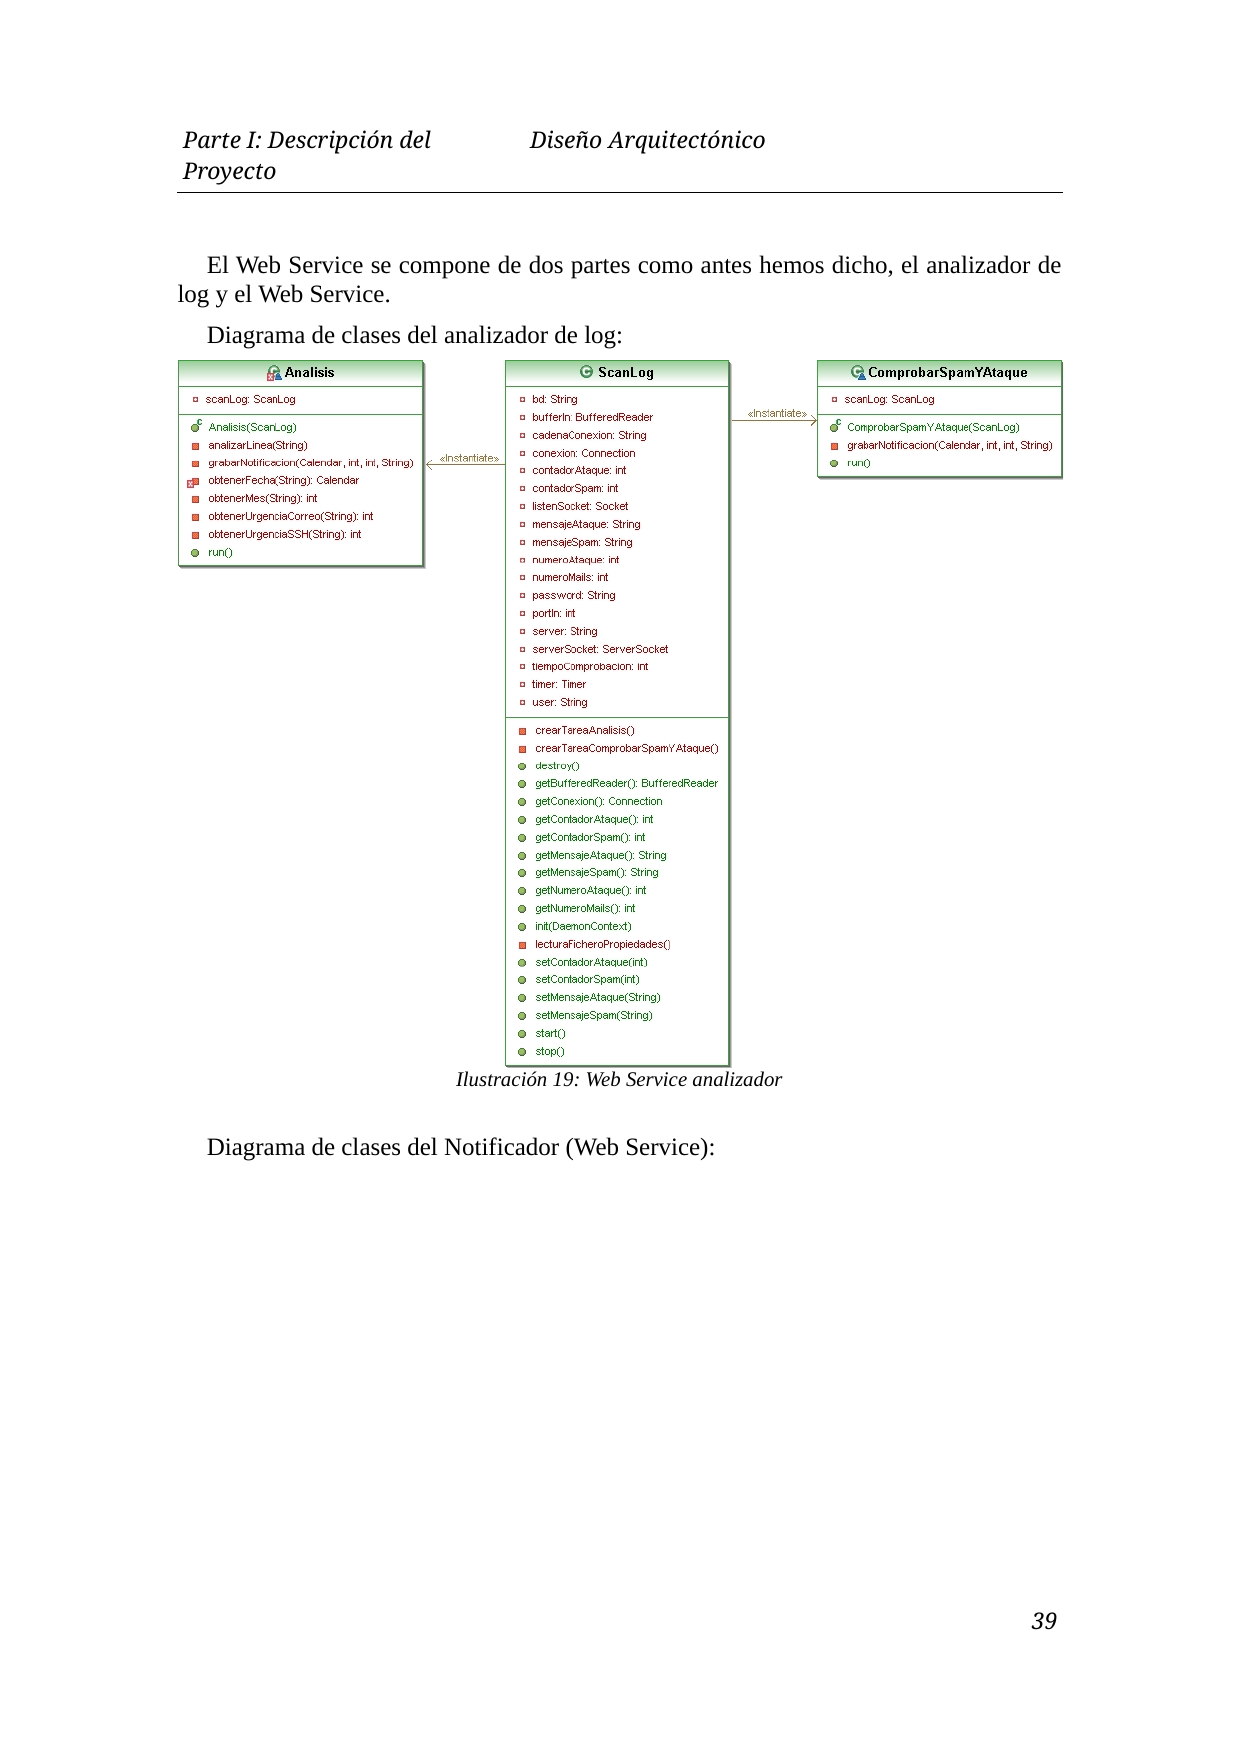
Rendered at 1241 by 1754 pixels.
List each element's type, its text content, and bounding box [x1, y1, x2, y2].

picture [177, 360, 1064, 1068]
text Diagrama de clases del Notificador (Web Service): [177, 1132, 1063, 1161]
text Ilustración 19: Web Service analizador [177, 1068, 1063, 1091]
text El Web Service se compone de dos partes como antes hemos dicho, el analizador de log y el Web Service. [177, 250, 1063, 308]
text Diagrama de clases del analizador de log: [177, 320, 1063, 348]
